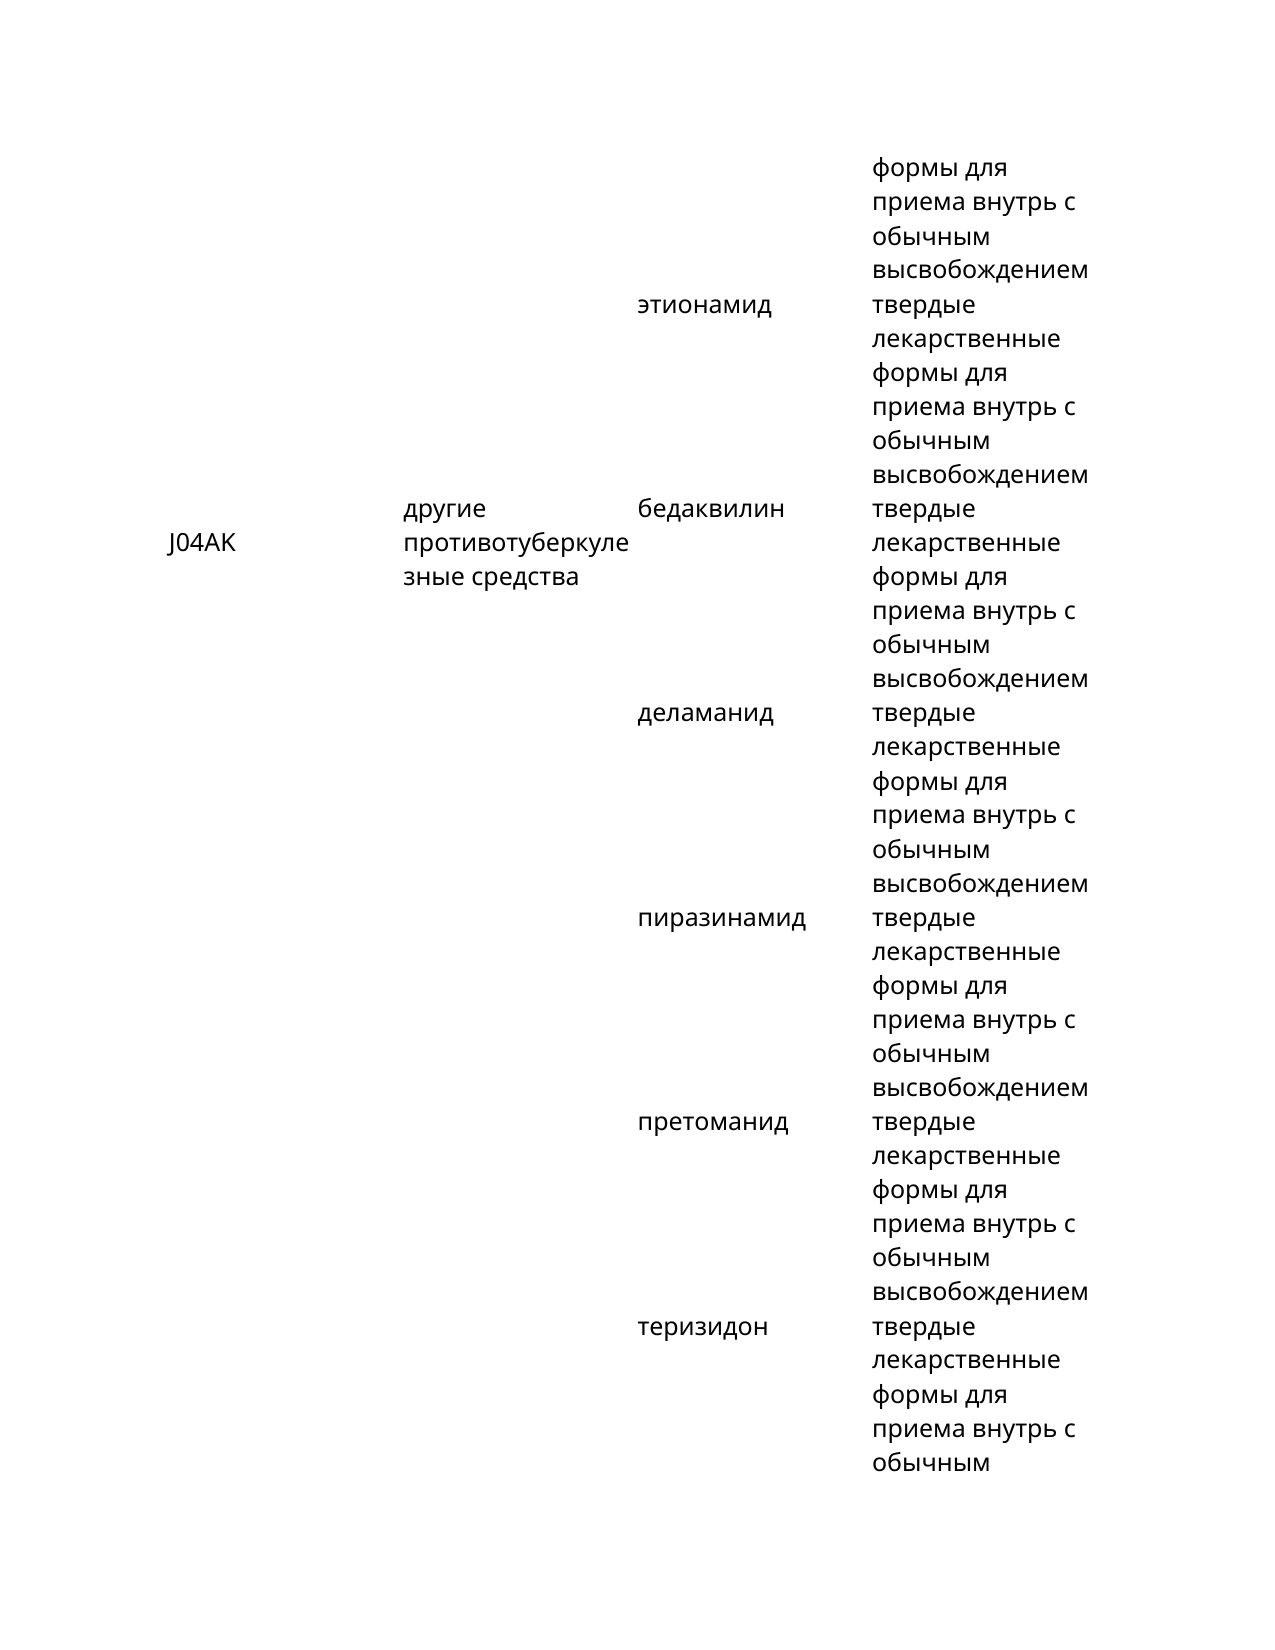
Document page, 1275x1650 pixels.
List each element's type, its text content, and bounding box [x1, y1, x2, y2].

table_cell твердые лекарственные формы для приема внутрь с обычным высвобождением [872, 899, 1106, 1104]
table_cell деламанид [638, 695, 872, 899]
table_cell [169, 150, 403, 491]
table_cell [403, 150, 637, 491]
table_cell теризидон [638, 1308, 872, 1478]
table_cell твердые лекарственные формы для приема внутрь с обычным высвобождением [872, 1104, 1106, 1308]
table_cell твердые лекарственные формы для приема внутрь с обычным высвобождением [872, 491, 1106, 695]
table_cell [638, 150, 872, 286]
table_cell пиразинамид [638, 899, 872, 1104]
table_cell твердые лекарственные формы для приема внутрь с обычным высвобождением [872, 695, 1106, 899]
table_cell бедаквилин [638, 491, 872, 695]
table_cell другие противотуберкулезные средства [403, 491, 637, 1478]
table_cell претоманид [638, 1104, 872, 1308]
table_cell твердые лекарственные формы для приема внутрь с обычным [872, 1308, 1106, 1478]
table_cell J04AK [169, 491, 403, 1478]
table_cell твердые лекарственные формы для приема внутрь с обычным высвобождением [872, 286, 1106, 491]
table_cell этионамид [638, 286, 872, 491]
table_cell формы для приема внутрь с обычным высвобождением [872, 150, 1106, 286]
